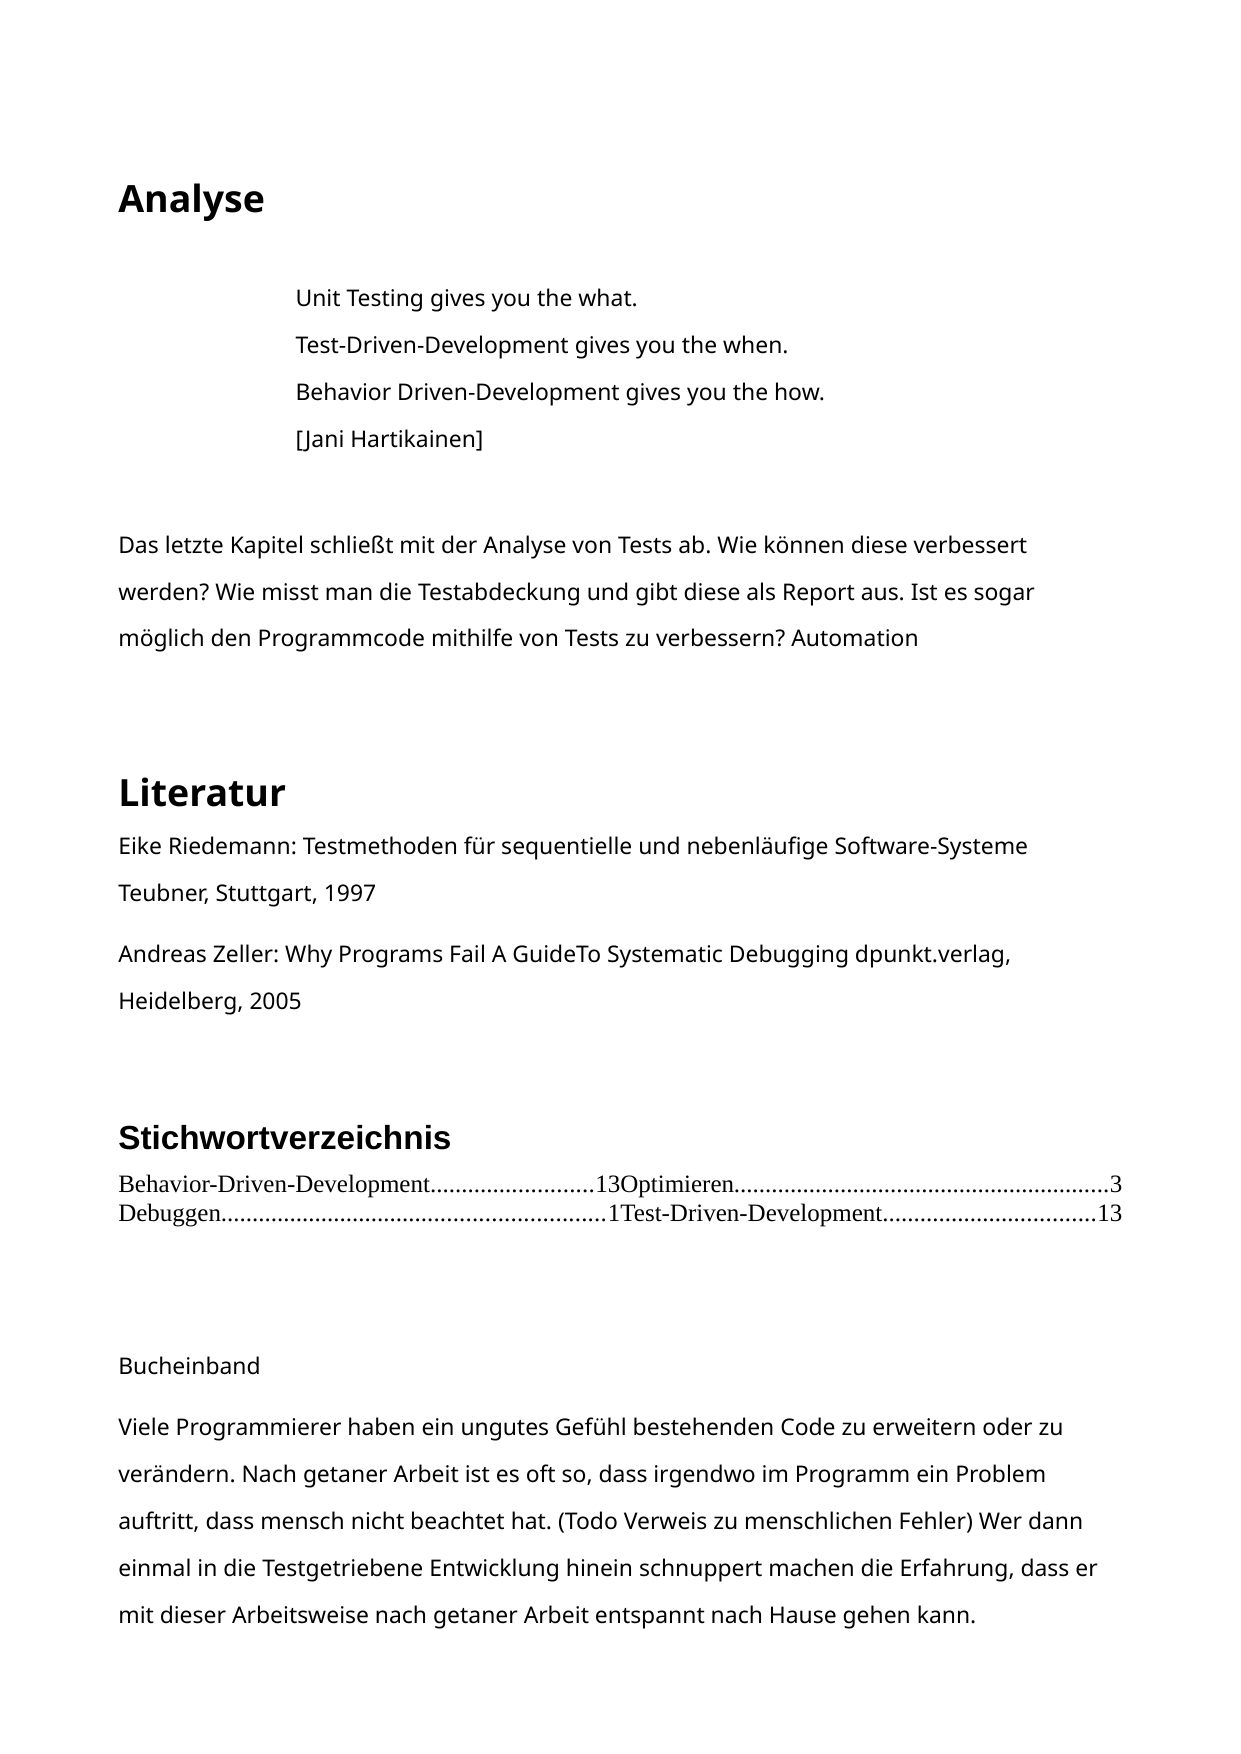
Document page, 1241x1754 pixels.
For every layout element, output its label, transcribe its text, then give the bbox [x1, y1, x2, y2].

text Eike Riedemann: Testmethoden für sequentielle und nebenläufige Software-Systeme Teubner, Stuttgart, 1997 [118, 830, 1122, 908]
text Das letzte Kapitel schließt mit der Analyse von Tests ab. Wie können diese verbessert werden? Wie misst man die Testabdeckung und gibt diese als Report aus. Ist es sogar möglich den Programmcode mithilfe von Tests zu verbessern? Automation [118, 528, 1122, 653]
text Behavior-Driven-Development 13 [118, 1169, 620, 1198]
text Viele Programmierer haben ein ungutes Gefühl bestehenden Code zu erweitern oder zu verändern. Nach getaner Arbeit ist es oft so, dass irgendwo im Programm ein Problem auftritt, dass mensch nicht beachtet hat. (Todo Verweis zu menschlichen Fehler) Wer dann einmal in die Testgetriebene Entwicklung hinein schnuppert machen die Erfahrung, dass er mit dieser Arbeitsweise nach getaner Arbeit entspannt nach Hause gehen kann. [118, 1411, 1122, 1630]
subtitle Stichwortverzeichnis [118, 1118, 1122, 1157]
subtitle Literatur [118, 766, 1122, 817]
text Unit Testing gives you the what. Test-Driven-Development gives you the when. Behavior Driven-Development gives you the how. [Jani Hartikainen] [295, 282, 1122, 454]
text Debuggen 1 [118, 1198, 620, 1227]
text Bucheinband [118, 1350, 1122, 1381]
text Test-Driven-Development 13 [620, 1198, 1122, 1227]
subtitle Analyse [118, 172, 1122, 223]
text Andreas Zeller: Why Programs Fail A GuideTo Systematic Debugging dpunkt.verlag, Heidelberg, 2005 [118, 938, 1122, 1016]
text Optimieren 3 [620, 1169, 1122, 1198]
